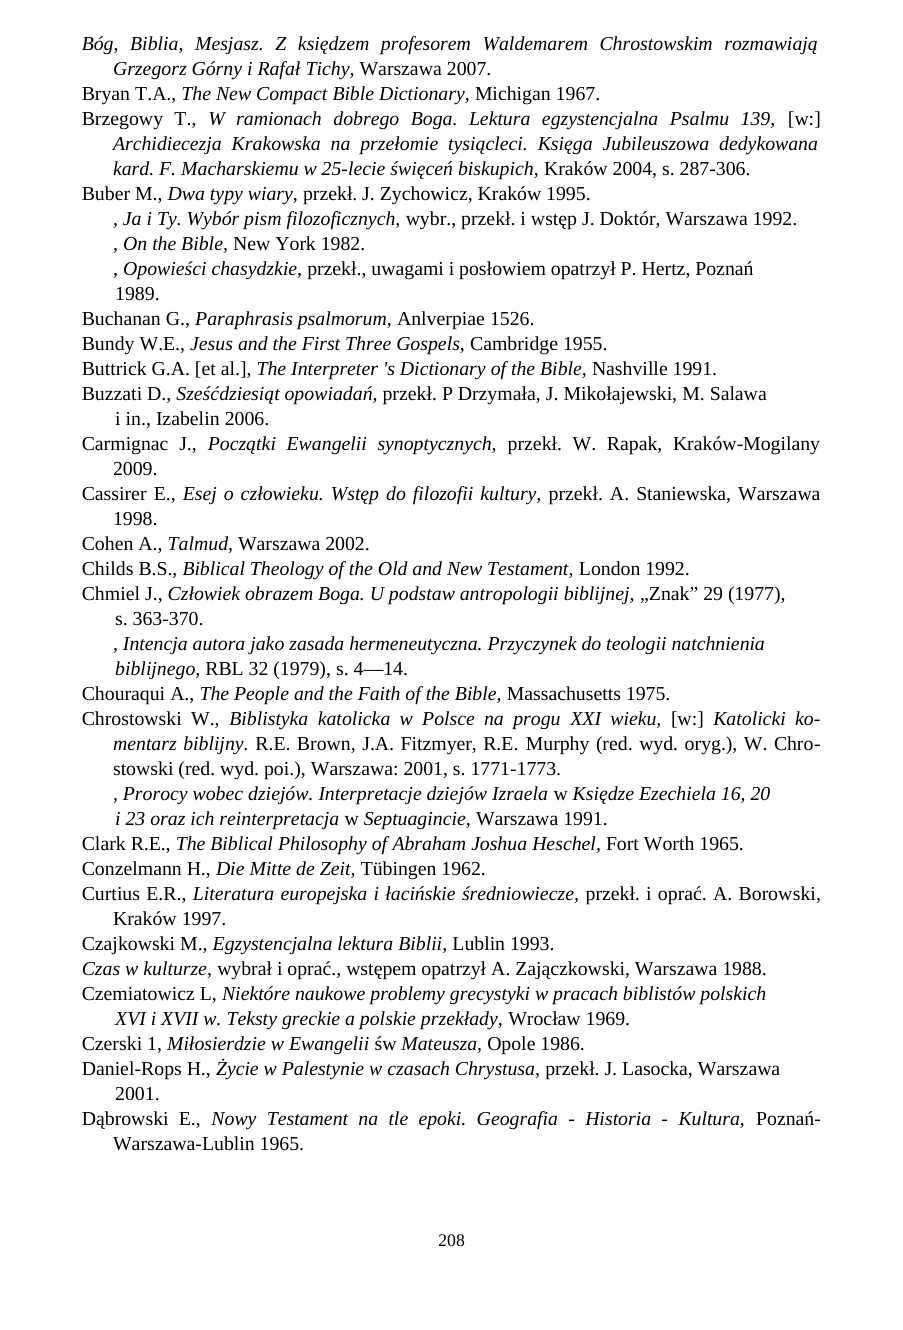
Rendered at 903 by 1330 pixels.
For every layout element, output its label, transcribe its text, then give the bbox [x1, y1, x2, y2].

text Cassirer E., Esej o człowieku. Wstęp do filozofii kultury, przekł. A. Staniewska, Warszawa 1998. [82, 482, 821, 530]
text Buber M., Dwa typy wiary, przekł. J. Zychowicz, Kraków 1995. [82, 182, 821, 205]
text Czajkowski M., Egzystencjalna lektura Biblii, Lublin 1993. [82, 932, 821, 955]
text Czas w kulturze, wybrał i oprać., wstępem opatrzył A. Zajączkowski, Warszawa 1988. Czemiatowicz L, Niektóre naukowe problemy grecystyki w pracach biblistów polskich [82, 957, 821, 1005]
text Curtius E.R., Literatura europejska i łacińskie średniowiecze, przekł. i oprać. A. Borow­ski, Kraków 1997. [82, 882, 821, 930]
text i in., Izabelin 2006. [113, 407, 821, 430]
text , On the Bible, New York 1982. [82, 232, 821, 255]
text , Opowieści chasydzkie, przekł., uwagami i posłowiem opatrzył P. Hertz, Poznań [82, 257, 821, 280]
text , Ja i Ty. Wybór pism filozoficznych, wybr., przekł. i wstęp J. Doktór, Warszawa 1992. [82, 207, 821, 230]
text Buzzati D., Sześćdziesiąt opowiadań, przekł. P Drzymała, J. Mikołajewski, M. Salawa [82, 382, 821, 405]
text Chmiel J., Człowiek obrazem Boga. U podstaw antropologii biblijnej, „Znak” 29 (1977), [82, 582, 821, 605]
text Bryan T.A., The New Compact Bible Dictionary, Michigan 1967. [82, 82, 821, 105]
text Bóg, Biblia, Mesjasz. Z księdzem profesorem Waldemarem Chrostowskim rozmawiają Grzegorz Górny i Rafał Tichy, Warszawa 2007. [82, 32, 821, 80]
text Buttrick G.A. [et al.], The Interpreter 's Dictionary of the Bible, Nashville 1991. [82, 357, 821, 380]
text Dąbrowski E., Nowy Testament na tle epoki. Geografia - Historia - Kultura, Poznań- Warszawa-Lublin 1965. [82, 1107, 821, 1155]
text Czerski 1, Miłosierdzie w Ewangelii św Mateusza, Opole 1986. [82, 1032, 821, 1055]
text Chrostowski W., Biblistyka katolicka w Polsce na progu XXI wieku, [w:] Katolicki ko­mentarz biblijny. R.E. Brown, J.A. Fitzmyer, R.E. Murphy (red. wyd. oryg.), W. Chro­stowski (red. wyd. poi.), Warszawa: 2001, s. 1771-1773. [82, 707, 821, 780]
text 2001. [113, 1082, 821, 1105]
text biblijnego, RBL 32 (1979), s. 4—14. [113, 657, 821, 680]
text s. 363-370. [113, 607, 821, 630]
text i 23 oraz ich reinterpretacja w Septuagincie, Warszawa 1991. [113, 807, 821, 830]
text XVI i XVII w. Teksty greckie a polskie przekłady, Wrocław 1969. [113, 1007, 821, 1030]
text Bundy W.E., Jesus and the First Three Gospels, Cambridge 1955. [82, 332, 821, 355]
text , Prorocy wobec dziejów. Interpretacje dziejów Izraela w Księdze Ezechiela 16, 20 [82, 782, 821, 805]
text Carmignac J., Początki Ewangelii synoptycznych, przekł. W. Rapak, Kraków-Mogilany 2009. [82, 432, 821, 480]
text Brzegowy T., W ramionach dobrego Boga. Lektura egzystencjalna Psalmu 139, [w:] Archidiecezja Krakowska na przełomie tysiącleci. Księga Jubileuszowa dedykowana kard. F. Macharskiemu w 25-lecie święceń biskupich, Kraków 2004, s. 287-306. [82, 107, 821, 180]
text Childs B.S., Biblical Theology of the Old and New Testament, London 1992. [82, 557, 821, 580]
text Cohen A., Talmud, Warszawa 2002. [82, 532, 821, 555]
text Daniel-Rops H., Życie w Palestynie w czasach Chrystusa, przekł. J. Lasocka, Warszawa [82, 1057, 821, 1080]
text Chouraqui A., The People and the Faith of the Bible, Massachusetts 1975. [82, 682, 821, 705]
text , Intencja autora jako zasada hermeneutyczna. Przyczynek do teologii natchnienia [82, 632, 821, 655]
text 1989. [113, 282, 821, 305]
text Clark R.E., The Biblical Philosophy of Abraham Joshua Heschel, Fort Worth 1965. Conzelmann H., Die Mitte de Zeit, Tübingen 1962. [82, 832, 821, 880]
text Buchanan G., Paraphrasis psalmorum, Anlverpiae 1526. [82, 307, 821, 330]
text 208 [438, 1229, 471, 1250]
